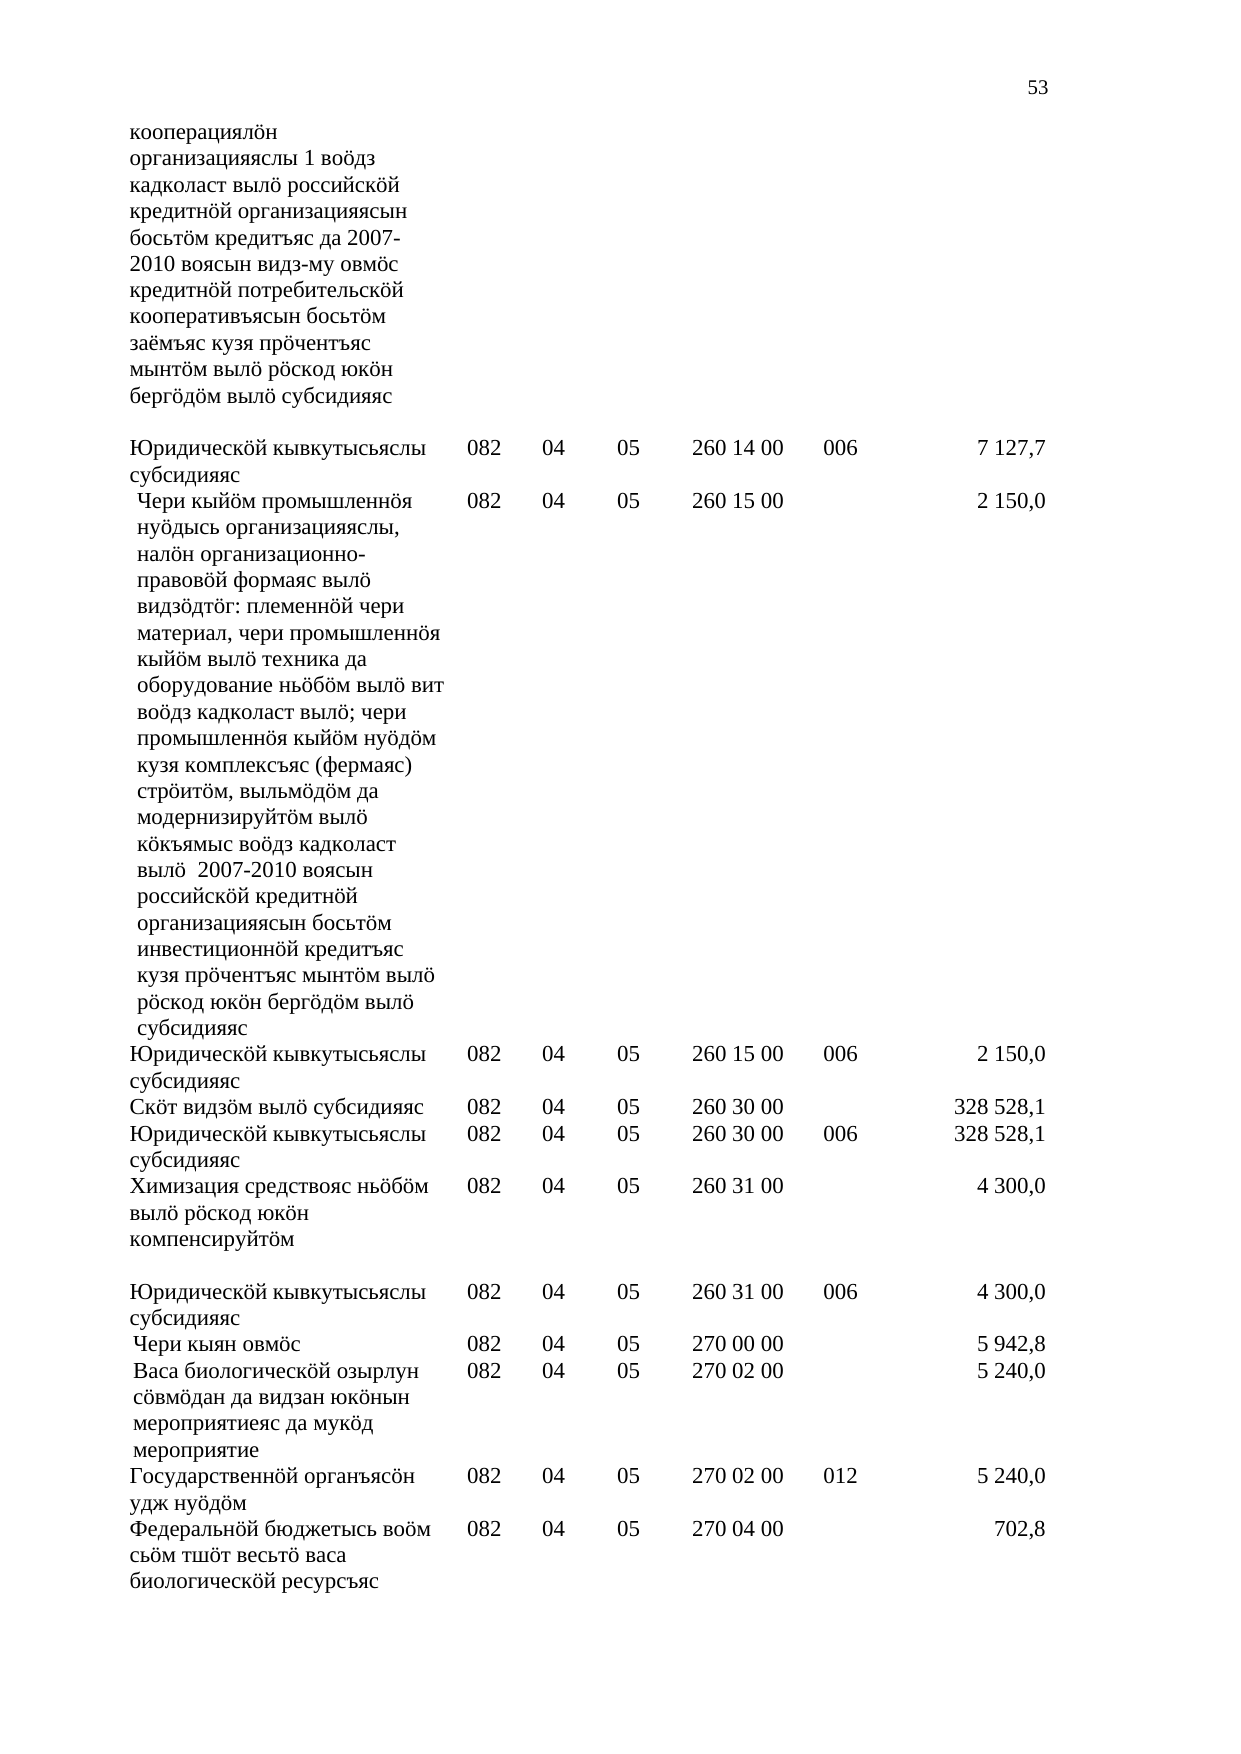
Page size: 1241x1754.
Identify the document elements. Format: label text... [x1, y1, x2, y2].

table_cell 04 [531, 1357, 606, 1462]
table_cell [812, 1357, 887, 1462]
table_cell Скöт видзöм вылö субсидияяс [118, 1093, 456, 1119]
table_cell Государственнöй органъясöн удж нуöдöм [118, 1462, 456, 1515]
table_cell 260 15 00 [681, 1041, 812, 1093]
table_cell [887, 118, 1057, 434]
table_cell [1057, 1278, 1113, 1330]
table_cell 4 300,0 [887, 1172, 1057, 1278]
table_cell 082 [456, 1357, 531, 1462]
table_cell 082 [456, 487, 531, 1041]
table_cell 04 [531, 1093, 606, 1119]
table_cell [681, 118, 812, 434]
table_cell [1057, 434, 1113, 487]
table_cell 270 02 00 [681, 1462, 812, 1515]
table_cell 260 31 00 [681, 1172, 812, 1278]
table_cell [1057, 1357, 1113, 1462]
table_cell 260 30 00 [681, 1093, 812, 1119]
table_cell 082 [456, 1120, 531, 1172]
table_cell [812, 118, 887, 434]
table_cell 2 150,0 [887, 1041, 1057, 1093]
table_cell 04 [531, 1041, 606, 1093]
table_cell 260 30 00 [681, 1120, 812, 1172]
table_cell [1057, 1172, 1113, 1278]
table_cell 006 [812, 1041, 887, 1093]
table_cell [1057, 487, 1113, 1041]
table_cell 260 14 00 [681, 434, 812, 487]
table_cell [1057, 1462, 1113, 1515]
table_cell 270 04 00 [681, 1515, 812, 1594]
table_cell Чери кыйöм промышленнöя нуöдысь организацияяслы, налöн организационно-правовöй формаяс вылö видзöдтöг: племеннöй чери материал, чери промышленнöя кыйöм вылö техника да оборудование ньöбöм вылö вит воöдз кадколаст вылö; чери промышленнöя кыйöм нуöдöм кузя комплексъяс (фермаяс) стрöитöм, выльмöдöм да модернизируйтöм вылö кöкъямыс воöдз кадколаст вылö 2007-2010 воясын российскöй кредитнöй организацияясын босьтöм инвестиционнöй кредитъяс кузя прöчентъяс мынтöм вылö рöскод юкöн бергöдöм вылö субсидияяс [118, 487, 456, 1041]
table_cell [1057, 118, 1113, 434]
table_cell 04 [531, 1120, 606, 1172]
table_cell [1057, 1515, 1113, 1594]
table_cell 05 [606, 1330, 681, 1357]
table_cell 328 528,1 [887, 1120, 1057, 1172]
table_cell 4 300,0 [887, 1278, 1057, 1330]
table_cell [1057, 1330, 1113, 1357]
table_cell [456, 118, 531, 434]
table_cell 082 [456, 434, 531, 487]
table_cell [1057, 1120, 1113, 1172]
table_cell 05 [606, 1093, 681, 1119]
table_cell 7 127,7 [887, 434, 1057, 487]
table_cell Федеральнöй бюджетысь воöм сьöм тшöт весьтö васа биологическöй ресурсъяс [118, 1515, 456, 1594]
table_cell [531, 118, 606, 434]
table_cell 328 528,1 [887, 1093, 1057, 1119]
table_cell 260 15 00 [681, 487, 812, 1041]
table_cell [606, 118, 681, 434]
table_cell 04 [531, 1278, 606, 1330]
table_cell 05 [606, 1462, 681, 1515]
table_cell 05 [606, 487, 681, 1041]
table_cell 270 00 00 [681, 1330, 812, 1357]
table_cell 2 150,0 [887, 487, 1057, 1041]
table_cell 006 [812, 434, 887, 487]
table_cell 012 [812, 1462, 887, 1515]
table_cell 05 [606, 434, 681, 487]
table_cell 05 [606, 1120, 681, 1172]
table_cell 082 [456, 1462, 531, 1515]
table_cell 270 02 00 [681, 1357, 812, 1462]
table_cell 082 [456, 1330, 531, 1357]
table_cell 04 [531, 1462, 606, 1515]
table_cell [1057, 1041, 1113, 1093]
table_cell 04 [531, 1330, 606, 1357]
table_cell 04 [531, 434, 606, 487]
table_cell 702,8 [887, 1515, 1057, 1594]
table_cell Чери кыян овмöс [118, 1330, 456, 1357]
table_cell 04 [531, 487, 606, 1041]
table_cell 05 [606, 1515, 681, 1594]
table_cell 05 [606, 1278, 681, 1330]
table_cell Васа биологическöй озырлун сöвмöдан да видзан юкöнын мероприятиеяс да мукöд мероприятие [118, 1357, 456, 1462]
table_cell 082 [456, 1515, 531, 1594]
table_cell 260 31 00 [681, 1278, 812, 1330]
table_cell 05 [606, 1172, 681, 1278]
table_cell 082 [456, 1172, 531, 1278]
table_cell 082 [456, 1093, 531, 1119]
table_cell 05 [606, 1041, 681, 1093]
table_cell 5 942,8 [887, 1330, 1057, 1357]
table_cell 04 [531, 1172, 606, 1278]
table_cell 006 [812, 1278, 887, 1330]
table_cell 006 [812, 1120, 887, 1172]
table_cell Юридическöй кывкутысьяслы субсидияяс [118, 1278, 456, 1330]
table_cell Юридическöй кывкутысьяслы субсидияяс [118, 1041, 456, 1093]
table_cell 05 [606, 1357, 681, 1462]
table_cell 5 240,0 [887, 1462, 1057, 1515]
table_cell 082 [456, 1041, 531, 1093]
table_cell [812, 487, 887, 1041]
table_cell Юридическöй кывкутысьяслы субсидияяс [118, 434, 456, 487]
table_cell 082 [456, 1278, 531, 1330]
table_cell [812, 1330, 887, 1357]
table_cell Химизация средствояс ньöбöм вылö рöскод юкöн компенсируйтöм [118, 1172, 456, 1278]
table_cell [812, 1172, 887, 1278]
table_cell Юридическöй кывкутысьяслы субсидияяс [118, 1120, 456, 1172]
table_cell 5 240,0 [887, 1357, 1057, 1462]
table_cell [812, 1515, 887, 1594]
table_cell 04 [531, 1515, 606, 1594]
table_cell кооперациялöн организацияяслы 1 воöдз кадколаст вылö российскöй кредитнöй организацияясын босьтöм кредитъяс да 2007-2010 воясын видз-му овмöс кредитнöй потребительскöй кооперативъясын босьтöм заёмъяс кузя прöчентъяс мынтöм вылö рöскод юкöн бергöдöм вылö субсидияяс [118, 118, 456, 434]
table_cell [812, 1093, 887, 1119]
table_cell [1057, 1093, 1113, 1119]
